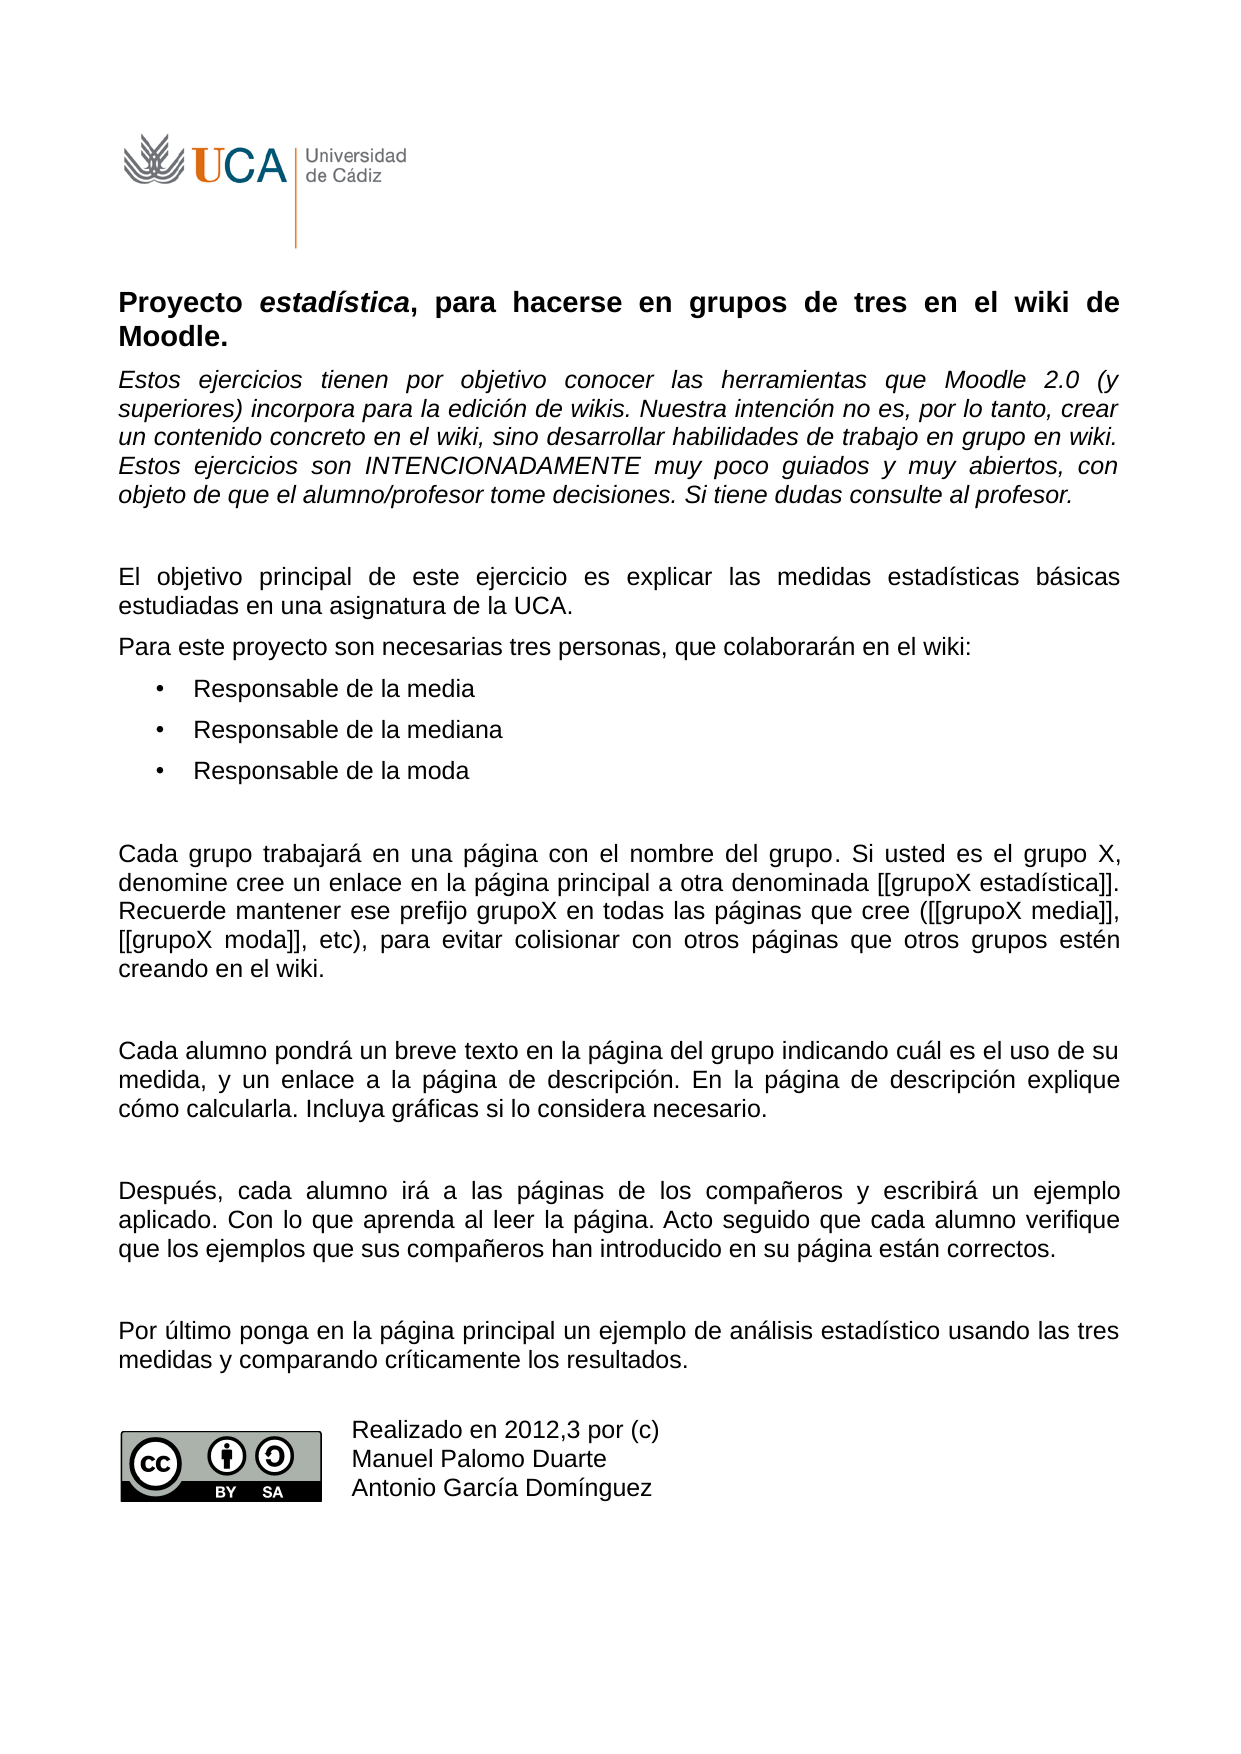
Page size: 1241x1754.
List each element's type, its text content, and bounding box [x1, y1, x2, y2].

text Para este proyecto son necesarias tres personas, que colaborarán en el wiki: [118, 632, 1122, 661]
list Responsable de la media [156, 673, 1122, 702]
text Cada grupo trabajará en una página con el nombre del grupo. Si usted es el grupo X, denomine cree un enlace en la página principal a otra denominada [[grupoX estadística]]. Recuerde mantener ese prefijo grupoX en todas las páginas que cree ([[grupoX media]], [[grupoX moda]], etc), para evitar colisionar con otros páginas que otros grupos estén creando en el wiki. [118, 839, 1122, 983]
text Manuel Palomo Duarte [322, 1444, 1122, 1473]
text Estos ejercicios tienen por objetivo conocer las herramientas que Moodle 2.0 (y superiores) incorpora para la edición de wikis. Nuestra intención no es, por lo tanto, crear un contenido concreto en el wiki, sino desarrollar habilidades de trabajo en grupo en wiki. Estos ejercicios son INTENCIONADAMENTE muy poco guiados y muy abiertos, con objeto de que el alumno/profesor tome decisiones. Si tiene dudas consulte al profesor. [118, 365, 1122, 508]
picture [120, 1431, 322, 1502]
text Cada alumno pondrá un breve texto en la página del grupo indicando cuál es el uso de su medida, y un enlace a la página de descripción. En la página de descripción explique cómo calcularla. Incluya gráficas si lo considera necesario. [118, 1036, 1122, 1123]
text El objetivo principal de este ejercicio es explicar las medidas estadísticas básicas estudiadas en una asignatura de la UCA. [118, 562, 1122, 620]
text Después, cada alumno irá a las páginas de los compañeros y escribirá un ejemplo aplicado. Con lo que aprenda al leer la página. Acto seguido que cada alumno verifique que los ejemplos que sus compañeros han introducido en su página están correctos. [118, 1176, 1122, 1263]
picture [121, 128, 411, 255]
text Antonio García Domínguez [322, 1473, 1122, 1501]
list Responsable de la moda [156, 756, 1122, 785]
list Responsable de la mediana [156, 715, 1122, 744]
subtitle Proyecto estadística, para hacerse en grupos de tres en el wiki de Moodle. [118, 285, 1122, 352]
text Realizado en 2012,3 por (c) [118, 1415, 1122, 1444]
text Por último ponga en la página principal un ejemplo de análisis estadístico usando las tres medidas y comparando críticamente los resultados. [118, 1316, 1122, 1374]
